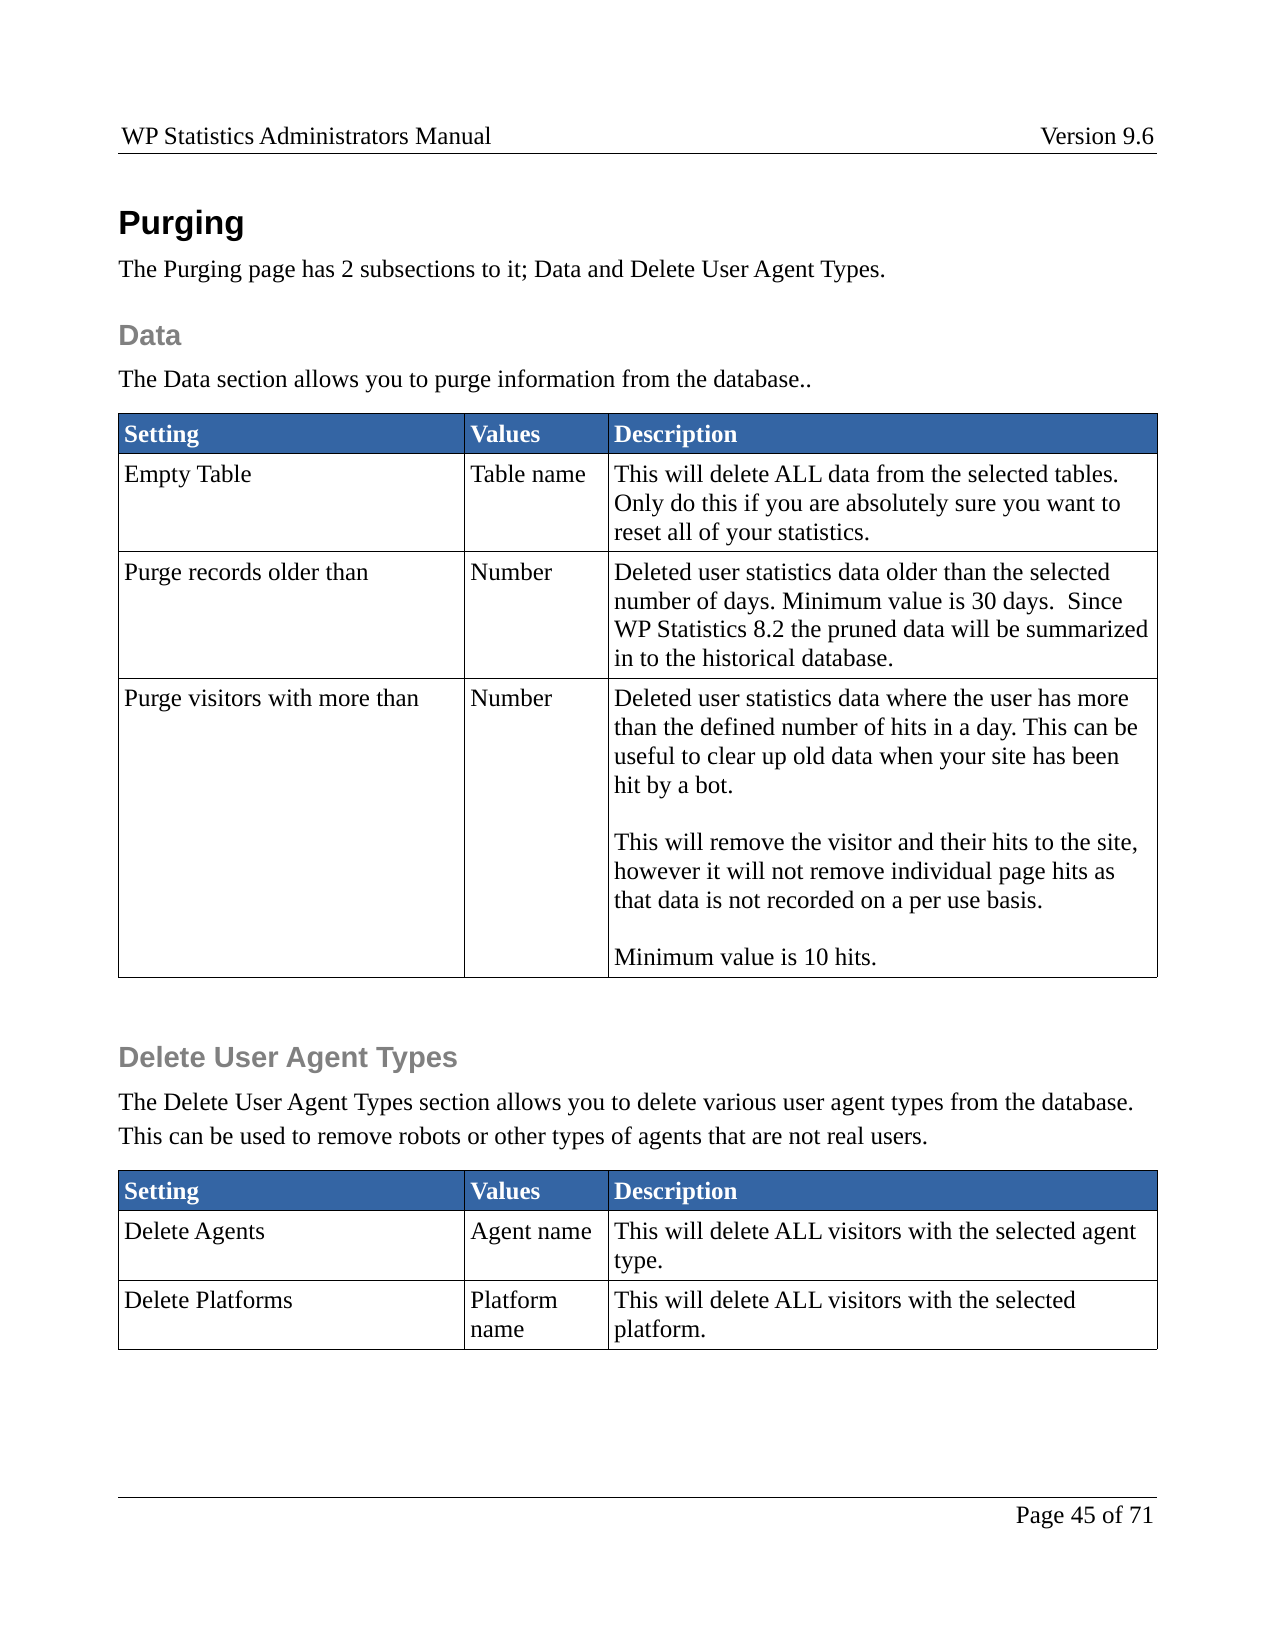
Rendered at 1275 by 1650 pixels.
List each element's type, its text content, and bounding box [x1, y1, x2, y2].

table_cell Agent name [465, 1211, 608, 1279]
table_cell Table name [465, 454, 608, 551]
table_cell Deleted user statistics data where the user has more than the defined number of hits in a day. This can be useful to clear up old data when your site has been hit by a bot. This will remove the visitor and their hits to the site, however it will not remove individual page hits as that data is not recorded on a per use basis. Minimum value is 10 hits. [609, 679, 1157, 977]
table_cell Number [465, 679, 608, 977]
table_cell Delete Agents [119, 1211, 464, 1279]
text The Delete User Agent Types section allows you to delete various user agent types from the database. This can be used to remove robots or other types of agents that are not real users. [118, 1087, 1157, 1150]
subtitle Data [118, 318, 1157, 351]
table_header Values [465, 1171, 608, 1210]
table_cell Platform name [465, 1281, 608, 1348]
text The Data section allows you to purge information from the database.. [118, 364, 1157, 393]
table_header Description [609, 1171, 1157, 1210]
table_cell Deleted user statistics data older than the selected number of days. Minimum value is 30 days. Since WP Statistics 8.2 the pruned data will be summarized in to the historical database. [609, 552, 1157, 678]
table_cell This will delete ALL visitors with the selected agent type. [609, 1211, 1157, 1279]
subtitle Purging [118, 203, 1157, 242]
table_header Setting [119, 414, 464, 453]
text The Purging page has 2 subsections to it; Data and Delete User Agent Types. [118, 254, 1157, 283]
table_cell Empty Table [119, 454, 464, 551]
table_cell This will delete ALL data from the selected tables. Only do this if you are absolutely sure you want to reset all of your statistics. [609, 454, 1157, 551]
table_header Description [609, 414, 1157, 453]
table_cell This will delete ALL visitors with the selected platform. [609, 1281, 1157, 1348]
table_cell Number [465, 552, 608, 678]
table_header Values [465, 414, 608, 453]
subtitle Delete User Agent Types [118, 1041, 1157, 1074]
table_cell Purge visitors with more than [119, 679, 464, 977]
table_header Setting [119, 1171, 464, 1210]
table_cell Purge records older than [119, 552, 464, 678]
table_cell Delete Platforms [119, 1281, 464, 1348]
